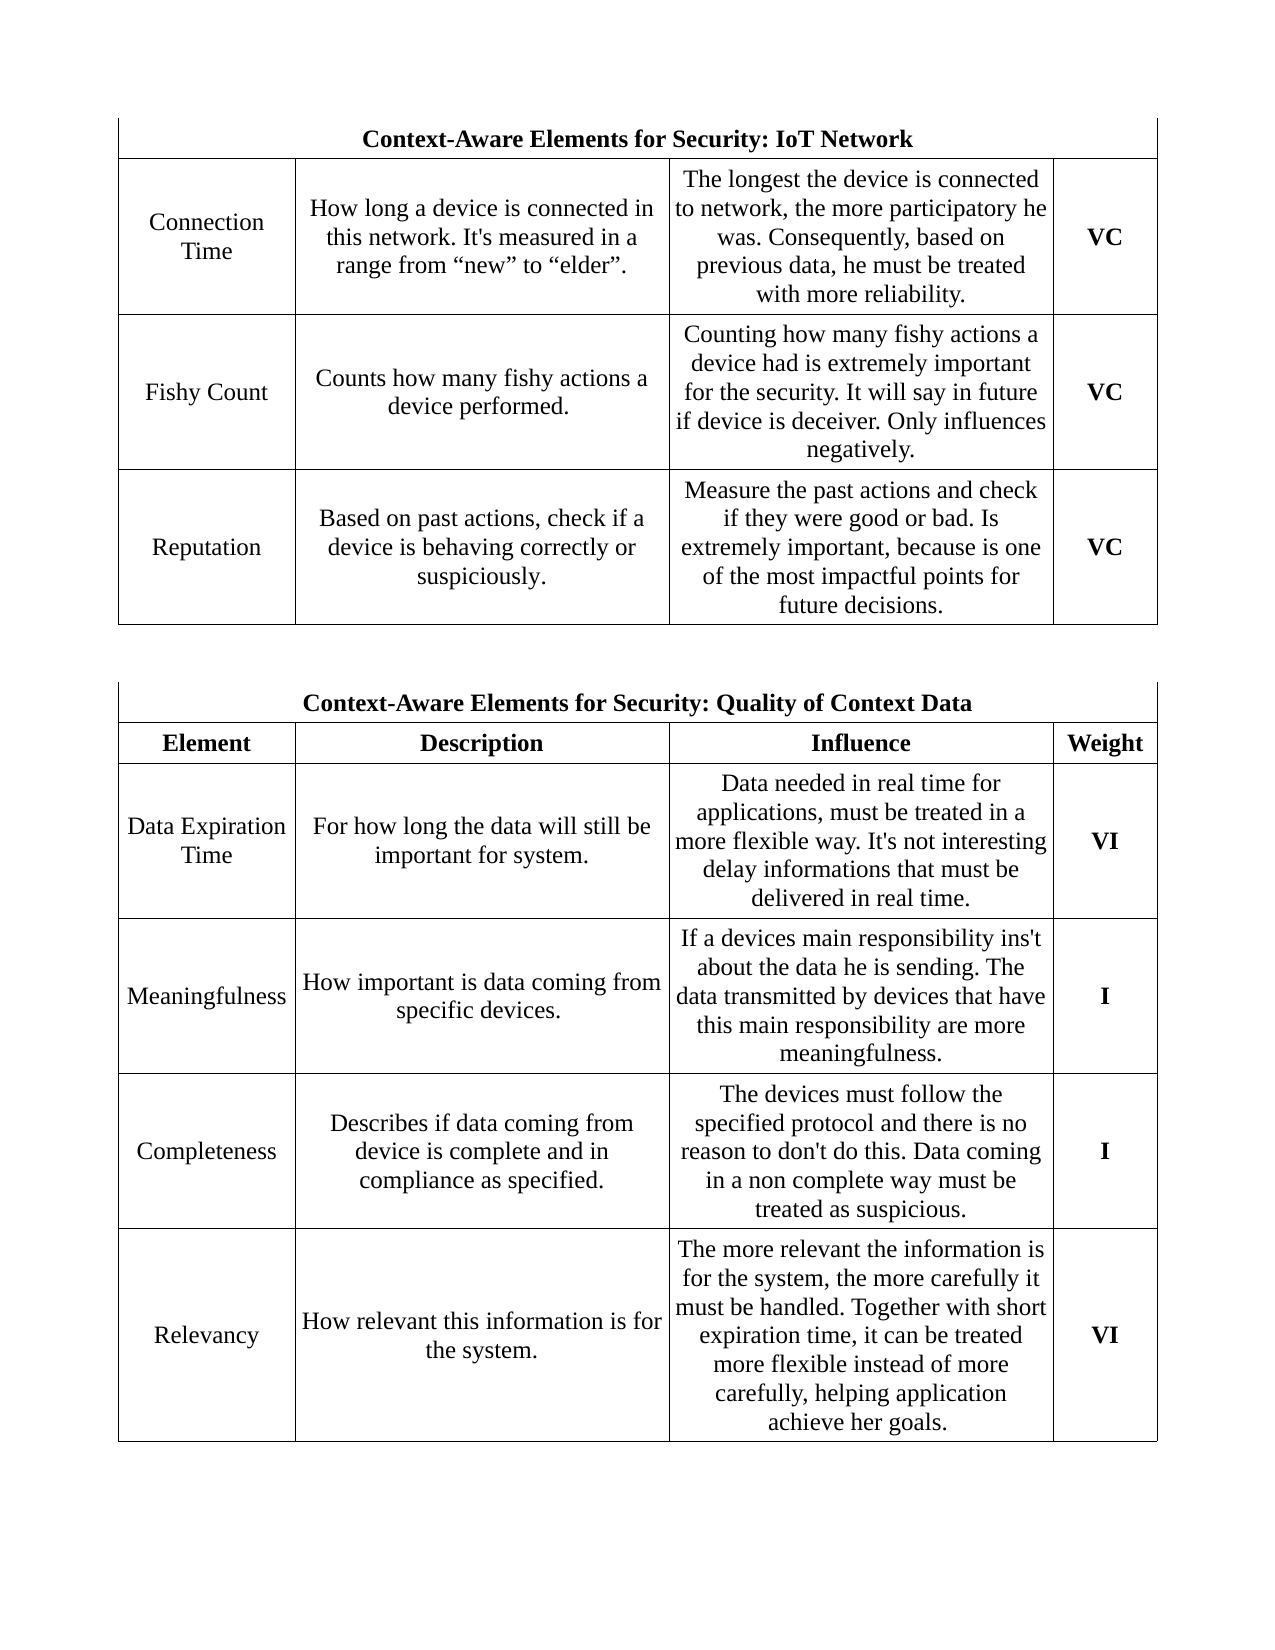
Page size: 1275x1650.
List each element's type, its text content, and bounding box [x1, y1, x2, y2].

table_cell VI [1054, 764, 1157, 918]
table_cell Description [296, 723, 669, 762]
table_cell I [1054, 1074, 1157, 1228]
table_cell Influence [670, 723, 1053, 762]
table_header Context-Aware Elements for Security: Quality of Context Data [119, 682, 1157, 722]
table_cell Counts how many fishy actions a device performed. [296, 315, 669, 469]
table_cell Measure the past actions and check if they were good or bad. Is extremely important, because is one of the most impactful points for future decisions. [670, 470, 1053, 624]
table_cell For how long the data will still be important for system. [296, 764, 669, 918]
table_cell Meaningfulness [119, 919, 295, 1073]
table_cell Weight [1054, 723, 1157, 762]
table_cell VC [1054, 159, 1157, 314]
table_cell The longest the device is connected to network, the more participatory he was. Consequently, based on previous data, he must be treated with more reliability. [670, 159, 1053, 314]
table_cell VI [1054, 1229, 1157, 1441]
table_cell If a devices main responsibility ins't about the data he is sending. The data transmitted by devices that have this main responsibility are more meaningfulness. [670, 919, 1053, 1073]
table_cell Completeness [119, 1074, 295, 1228]
table_cell Connection Time [119, 159, 295, 314]
table_cell VC [1054, 470, 1157, 624]
table_cell How long a device is connected in this network. It's measured in a range from “new” to “elder”. [296, 159, 669, 314]
table_cell Based on past actions, check if a device is behaving correctly or suspiciously. [296, 470, 669, 624]
table_cell How important is data coming from specific devices. [296, 919, 669, 1073]
table_cell I [1054, 919, 1157, 1073]
table_cell VC [1054, 315, 1157, 469]
table_cell How relevant this information is for the system. [296, 1229, 669, 1441]
table_cell Relevancy [119, 1229, 295, 1441]
table_header Context-Aware Elements for Security: IoT Network [119, 118, 1157, 158]
table_cell Counting how many fishy actions a device had is extremely important for the security. It will say in future if device is deceiver. Only influences negatively. [670, 315, 1053, 469]
table_cell The more relevant the information is for the system, the more carefully it must be handled. Together with short expiration time, it can be treated more flexible instead of more carefully, helping application achieve her goals. [670, 1229, 1053, 1441]
table_cell Element [119, 723, 295, 762]
table_cell Data needed in real time for applications, must be treated in a more flexible way. It's not interesting delay informations that must be delivered in real time. [670, 764, 1053, 918]
table_cell Reputation [119, 470, 295, 624]
table_cell Fishy Count [119, 315, 295, 469]
table_cell Describes if data coming from device is complete and in compliance as specified. [296, 1074, 669, 1228]
table_cell Data Expiration Time [119, 764, 295, 918]
table_cell The devices must follow the specified protocol and there is no reason to don't do this. Data coming in a non complete way must be treated as suspicious. [670, 1074, 1053, 1228]
